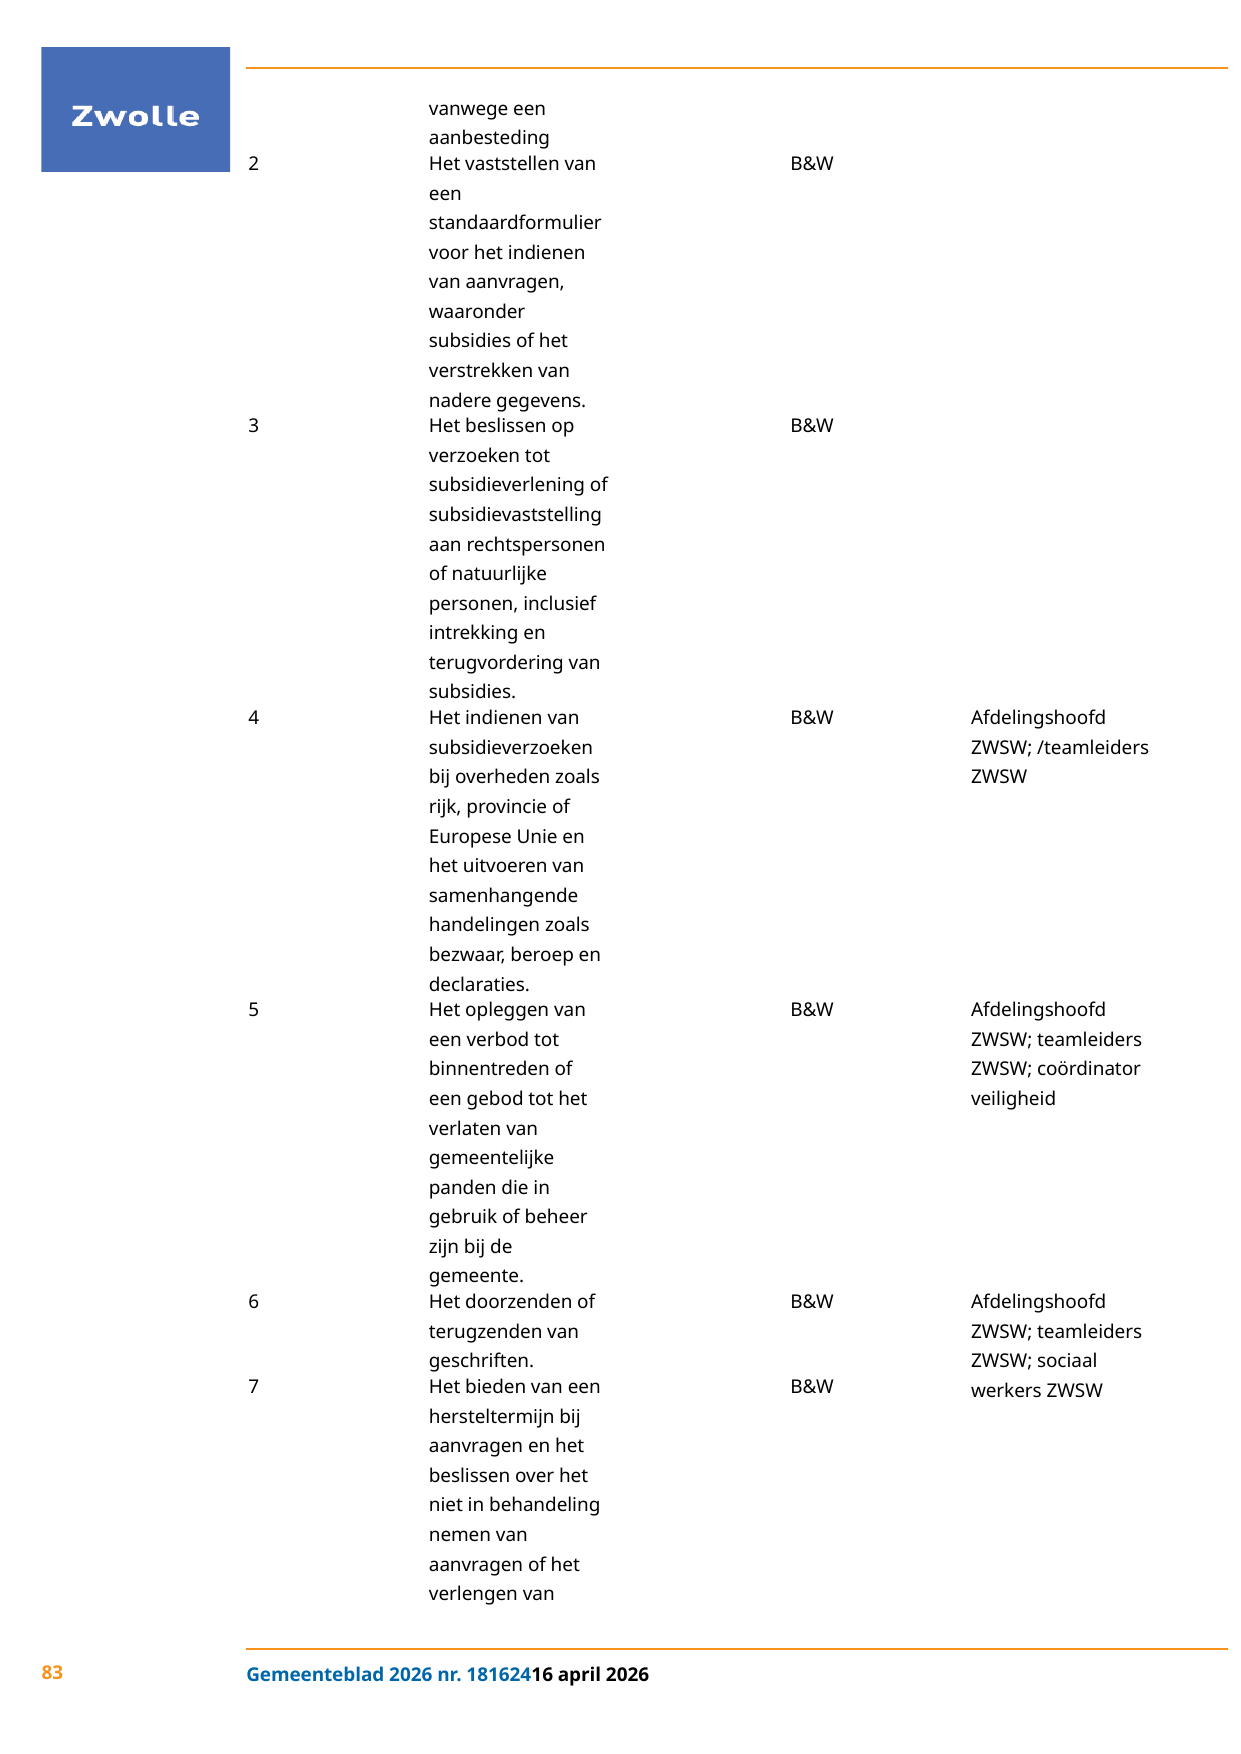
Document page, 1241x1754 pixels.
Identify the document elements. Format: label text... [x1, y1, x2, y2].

table_cell B&W [790, 413, 971, 704]
table_cell Afdelingshoofd ZWSW; /teamleiders ZWSW [971, 705, 1152, 996]
table_cell [609, 996, 790, 1288]
table_cell B&W [790, 150, 971, 412]
table_cell [609, 705, 790, 996]
table_cell Het opleggen van een verbod tot binnentreden of een gebod tot het verlaten van gemeentelijke panden die in gebruik of beheer zijn bij de gemeente. [429, 996, 609, 1288]
table_cell 6 [248, 1289, 429, 1373]
picture [41, 47, 231, 172]
table_cell vanwege een aanbesteding [429, 95, 609, 150]
table_cell Het indienen van subsidieverzoeken bij overheden zoals rijk, provincie of Europese Unie en het uitvoeren van samenhangende handelingen zoals bezwaar, beroep en declaraties. [429, 705, 609, 996]
table_cell 5 [248, 996, 429, 1288]
table_cell B&W [790, 996, 971, 1288]
table_cell Afdelingshoofd ZWSW; teamleiders ZWSW; sociaal werkers ZWSW [971, 1289, 1152, 1606]
table_cell Het doorzenden of terugzenden van geschriften. [429, 1289, 609, 1373]
table_cell 3 [248, 413, 429, 704]
table_cell B&W [790, 1289, 971, 1373]
table_cell [609, 95, 790, 150]
table_cell [609, 1373, 790, 1606]
table_cell [609, 150, 790, 412]
table_cell 4 [248, 705, 429, 996]
table_cell [790, 95, 971, 150]
table_cell B&W [790, 705, 971, 996]
table_cell [609, 413, 790, 704]
table_cell Afdelingshoofd ZWSW; teamleiders ZWSW; coördinator veiligheid [971, 996, 1152, 1288]
table_cell 2 [248, 150, 429, 412]
table_cell Het vaststellen van een standaardformulier voor het indienen van aanvragen, waaronder subsidies of het verstrekken van nadere gegevens. [429, 150, 609, 412]
table_cell Het bieden van een hersteltermijn bij aanvragen en het beslissen over het niet in behandeling nemen van aanvragen of het verlengen van [429, 1373, 609, 1606]
table_cell B&W [790, 1373, 971, 1606]
table_cell [248, 95, 429, 150]
table_cell [609, 1289, 790, 1373]
table_cell 7 [248, 1373, 429, 1606]
table_cell Het beslissen op verzoeken tot subsidieverlening of subsidievaststelling aan rechtspersonen of natuurlijke personen, inclusief intrekking en terugvordering van subsidies. [429, 413, 609, 704]
table_cell [971, 95, 1152, 704]
